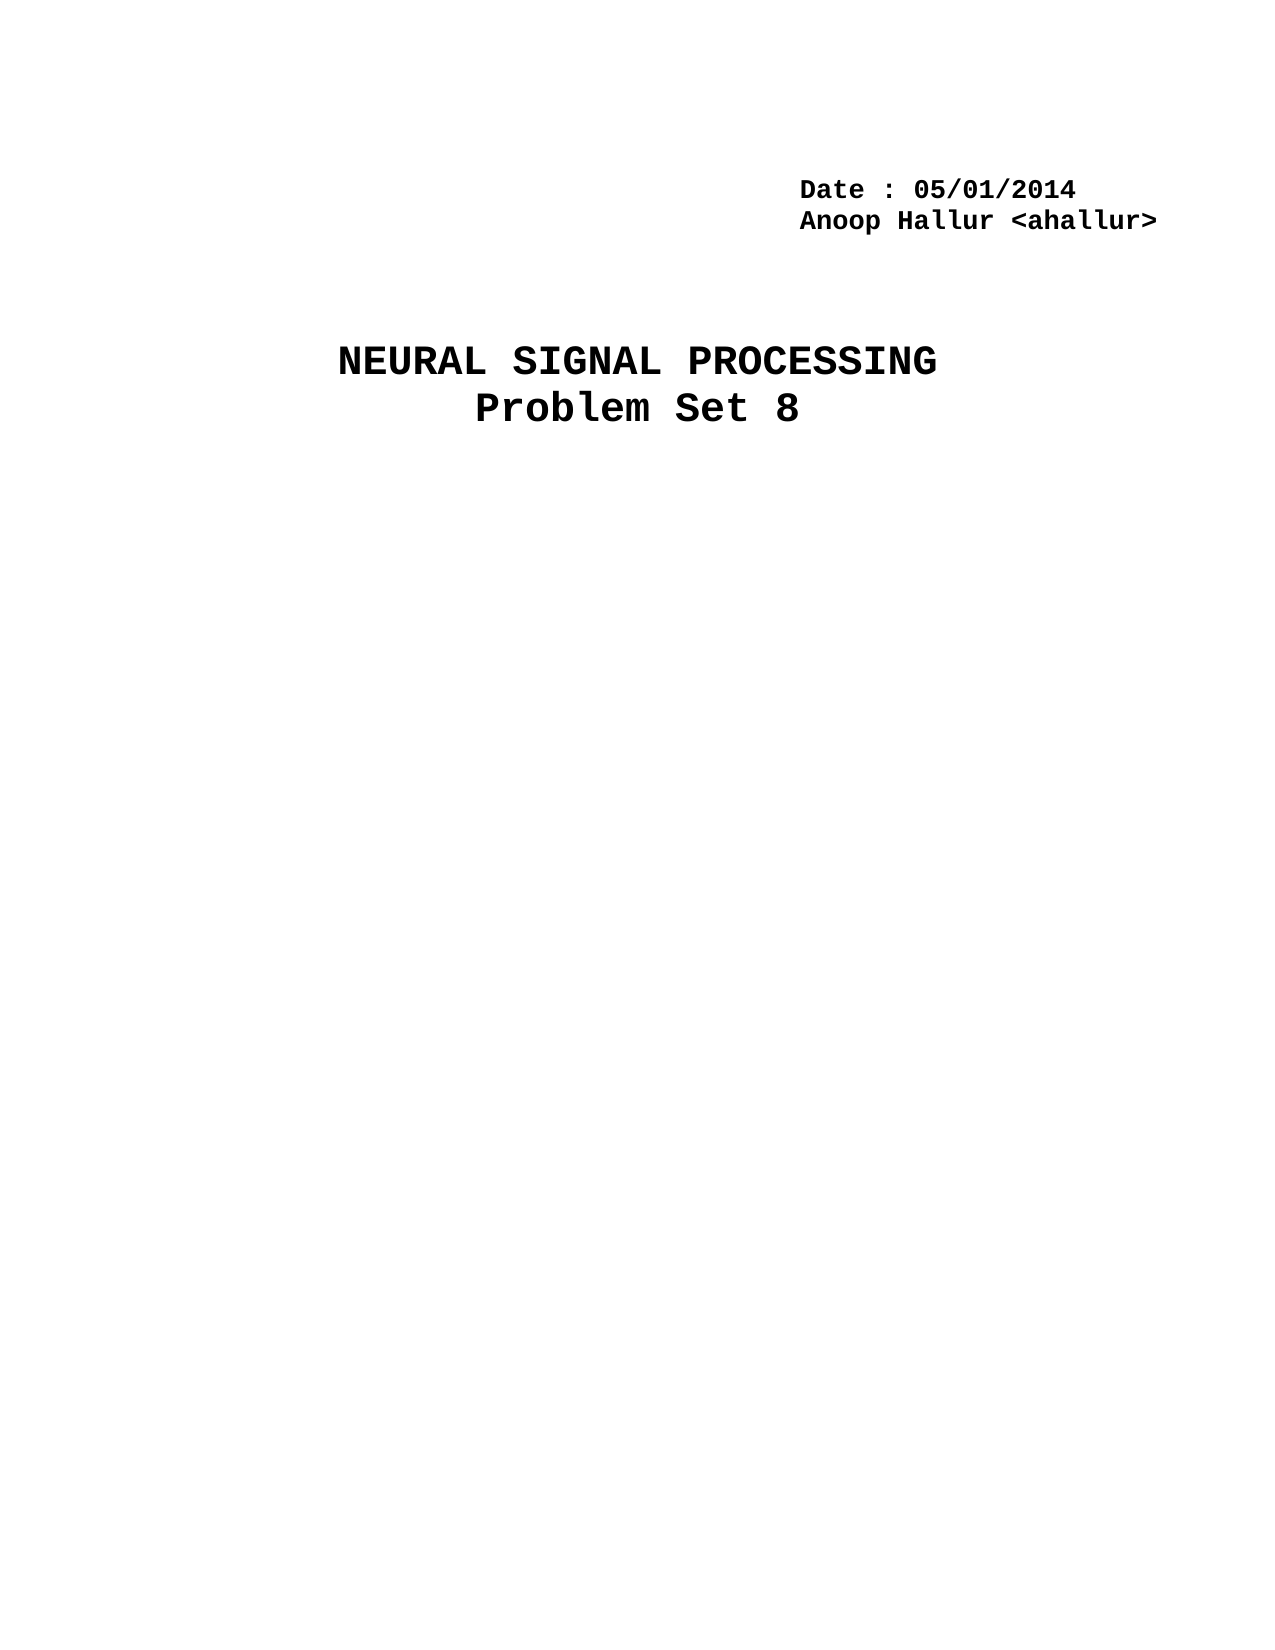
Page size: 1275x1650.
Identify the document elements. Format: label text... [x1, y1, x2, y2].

text NEURAL SIGNAL PROCESSING [118, 339, 1157, 387]
text Date : 05/01/2014 [118, 176, 1157, 207]
text Anoop Hallur <ahallur> [118, 207, 1157, 238]
text Problem Set 8 [118, 387, 1157, 434]
